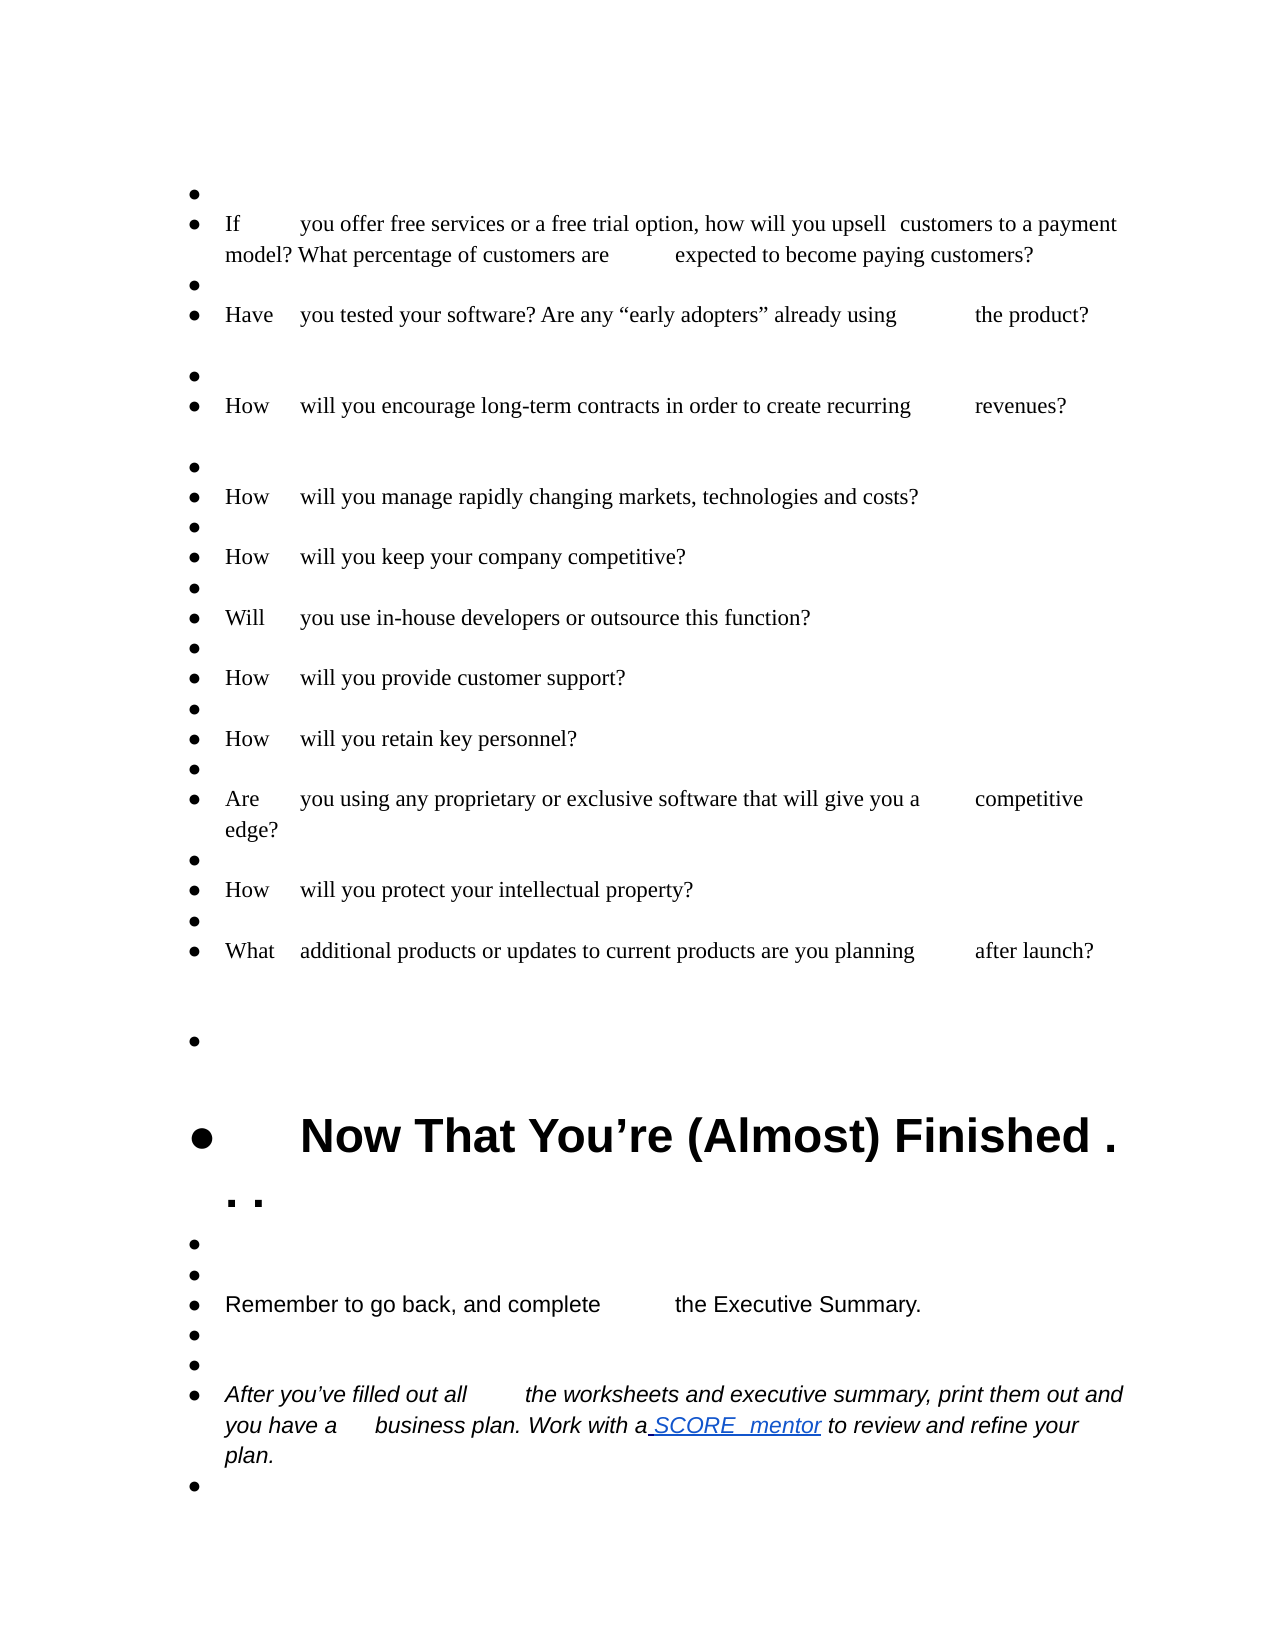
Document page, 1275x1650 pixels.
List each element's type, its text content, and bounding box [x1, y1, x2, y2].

list How will you keep your company competitive? [187, 543, 1125, 569]
list If you offer free services or a free trial option, how will you upsell customers to a payment model? What percentage of customers are expected to become paying customers? [187, 210, 1125, 267]
list What additional products or updates to current products are you planning after launch? [187, 937, 1125, 993]
list How will you retain key personnel? [187, 725, 1125, 751]
subtitle Now That You’re (Almost) Finished . . . [187, 1108, 1125, 1218]
list How will you provide customer support? [187, 664, 1125, 691]
list Are you using any proprietary or exclusive software that will give you a competitive edge? [187, 786, 1125, 842]
list Have you tested your software? Are any “early adopters” already using the product? [187, 301, 1125, 358]
list How will you protect your intellectual property? [187, 876, 1125, 903]
list Will you use in-house developers or outsource this function? [187, 604, 1125, 630]
list How will you encourage long-term contracts in order to create recurring revenues? [187, 392, 1125, 449]
list How will you manage rapidly changing markets, technologies and costs? [187, 483, 1125, 509]
list Remember to go back, and complete the Executive Summary. [187, 1291, 1125, 1317]
list After you’ve filled out all the worksheets and executive summary, print them out and you have a business plan. Work with a SCORE mentor to review and refine your plan. [187, 1381, 1125, 1468]
list [187, 150, 1125, 176]
